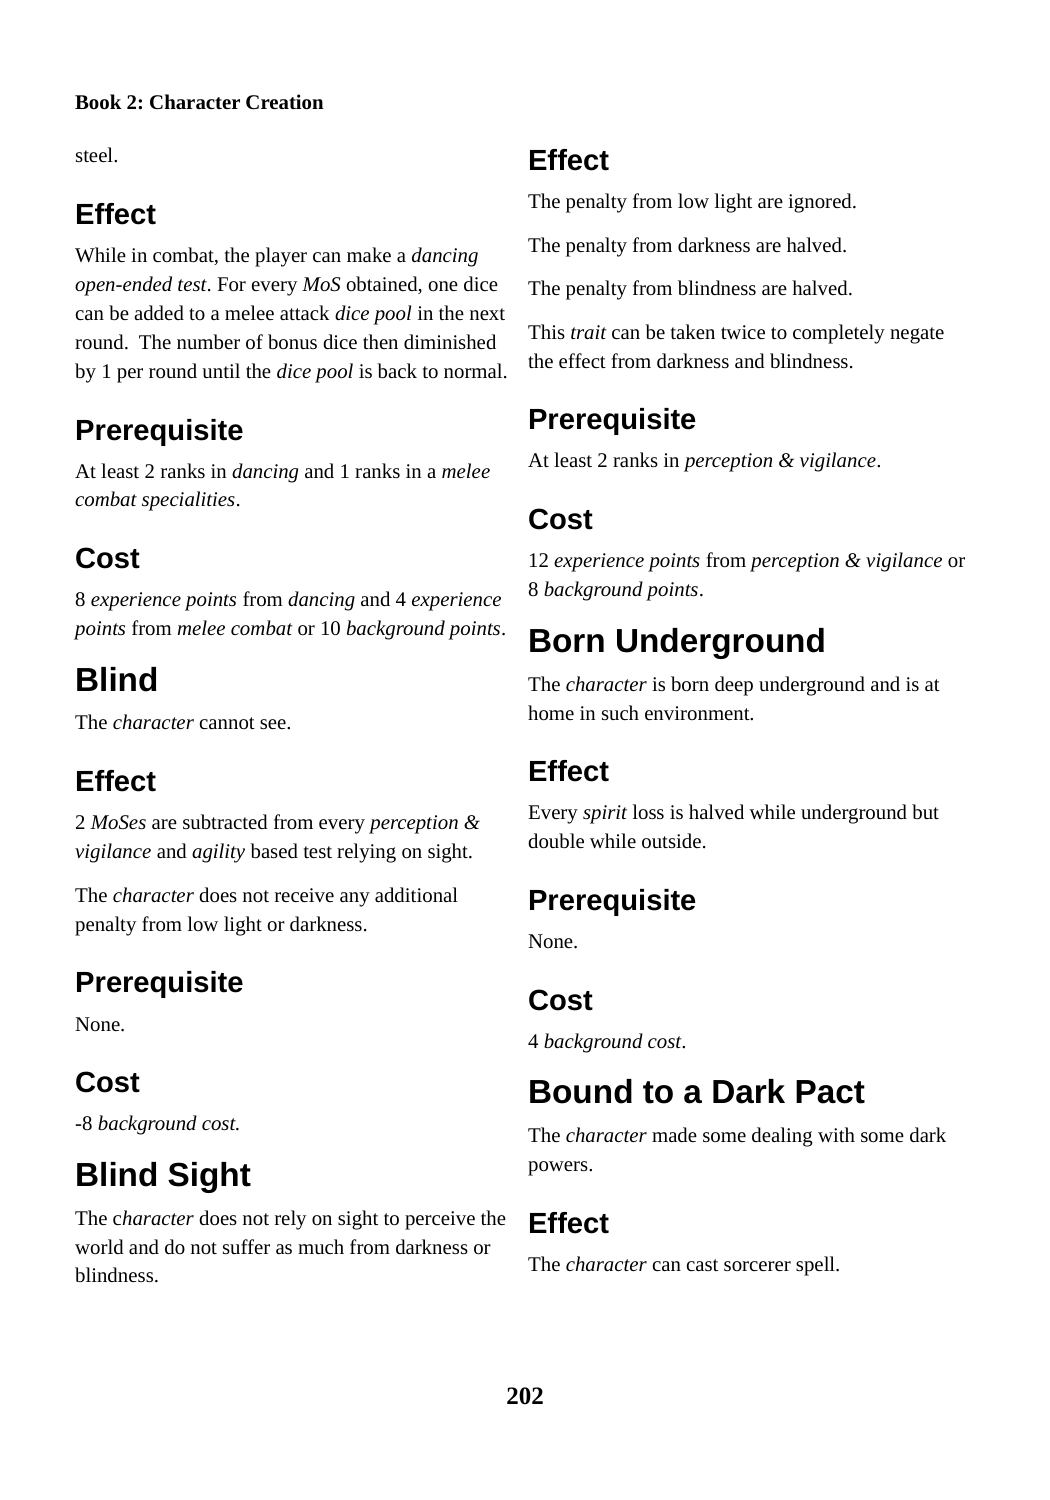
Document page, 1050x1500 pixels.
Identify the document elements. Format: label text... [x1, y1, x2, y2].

text None. [75, 1011, 522, 1036]
subtitle Prerequisite [528, 402, 975, 436]
text At least 2 ranks in dancing and 1 ranks in a melee combat specialities. [75, 458, 522, 511]
subtitle Bound to a Dark Pact [528, 1072, 975, 1111]
text The penalty from low light are ignored. [528, 189, 975, 213]
subtitle Prerequisite [75, 965, 522, 999]
text The character cannot see. [75, 711, 522, 734]
subtitle Cost [528, 502, 975, 536]
subtitle Effect [528, 143, 975, 177]
subtitle Effect [528, 754, 975, 788]
text The character is born deep underground and is at home in such environment. [528, 672, 975, 724]
text The penalty from blindness are halved. [528, 276, 975, 300]
subtitle Effect [75, 197, 522, 231]
text While in combat, the player can make a dancing open-ended test. For every MoS obtained, one dice can be added to a melee attack dice pool in the next round. The number of bonus dice then diminished by 1 per round until the dice pool is back to normal. [75, 243, 522, 383]
text The character does not receive any additional penalty from low light or darkness. [75, 883, 522, 936]
text 4 background cost. [528, 1029, 975, 1053]
subtitle Effect [528, 1206, 975, 1239]
text -8 background cost. [75, 1111, 522, 1135]
subtitle Effect [75, 764, 522, 798]
text The penalty from darkness are halved. [528, 233, 975, 257]
subtitle Born Underground [528, 621, 975, 659]
subtitle Cost [75, 541, 522, 575]
text The character does not rely on sight to perceive the world and do not suffer as much from darkness or blindness. [75, 1206, 522, 1287]
subtitle Prerequisite [528, 883, 975, 917]
text None. [528, 929, 975, 953]
text The character made some dealing with some dark powers. [528, 1123, 975, 1176]
subtitle Blind Sight [75, 1155, 522, 1193]
text The character can cast sorcerer spell. [528, 1252, 975, 1276]
text Every spirit loss is halved while underground but double while outside. [528, 800, 975, 853]
text At least 2 ranks in perception & vigilance. [528, 448, 975, 472]
subtitle Blind [75, 659, 522, 698]
subtitle Cost [528, 983, 975, 1016]
text 12 experience points from perception & vigilance or 8 background points. [528, 548, 975, 601]
subtitle Prerequisite [75, 412, 522, 446]
text 2 MoSes are subtracted from every perception & vigilance and agility based test relying on sight. [75, 810, 522, 863]
text steel. [75, 143, 522, 167]
text This trait can be taken twice to completely negate the effect from darkness and blindness. [528, 320, 975, 373]
subtitle Cost [75, 1065, 522, 1099]
text 8 experience points from dancing and 4 experience points from melee combat or 10 background points. [75, 587, 522, 640]
